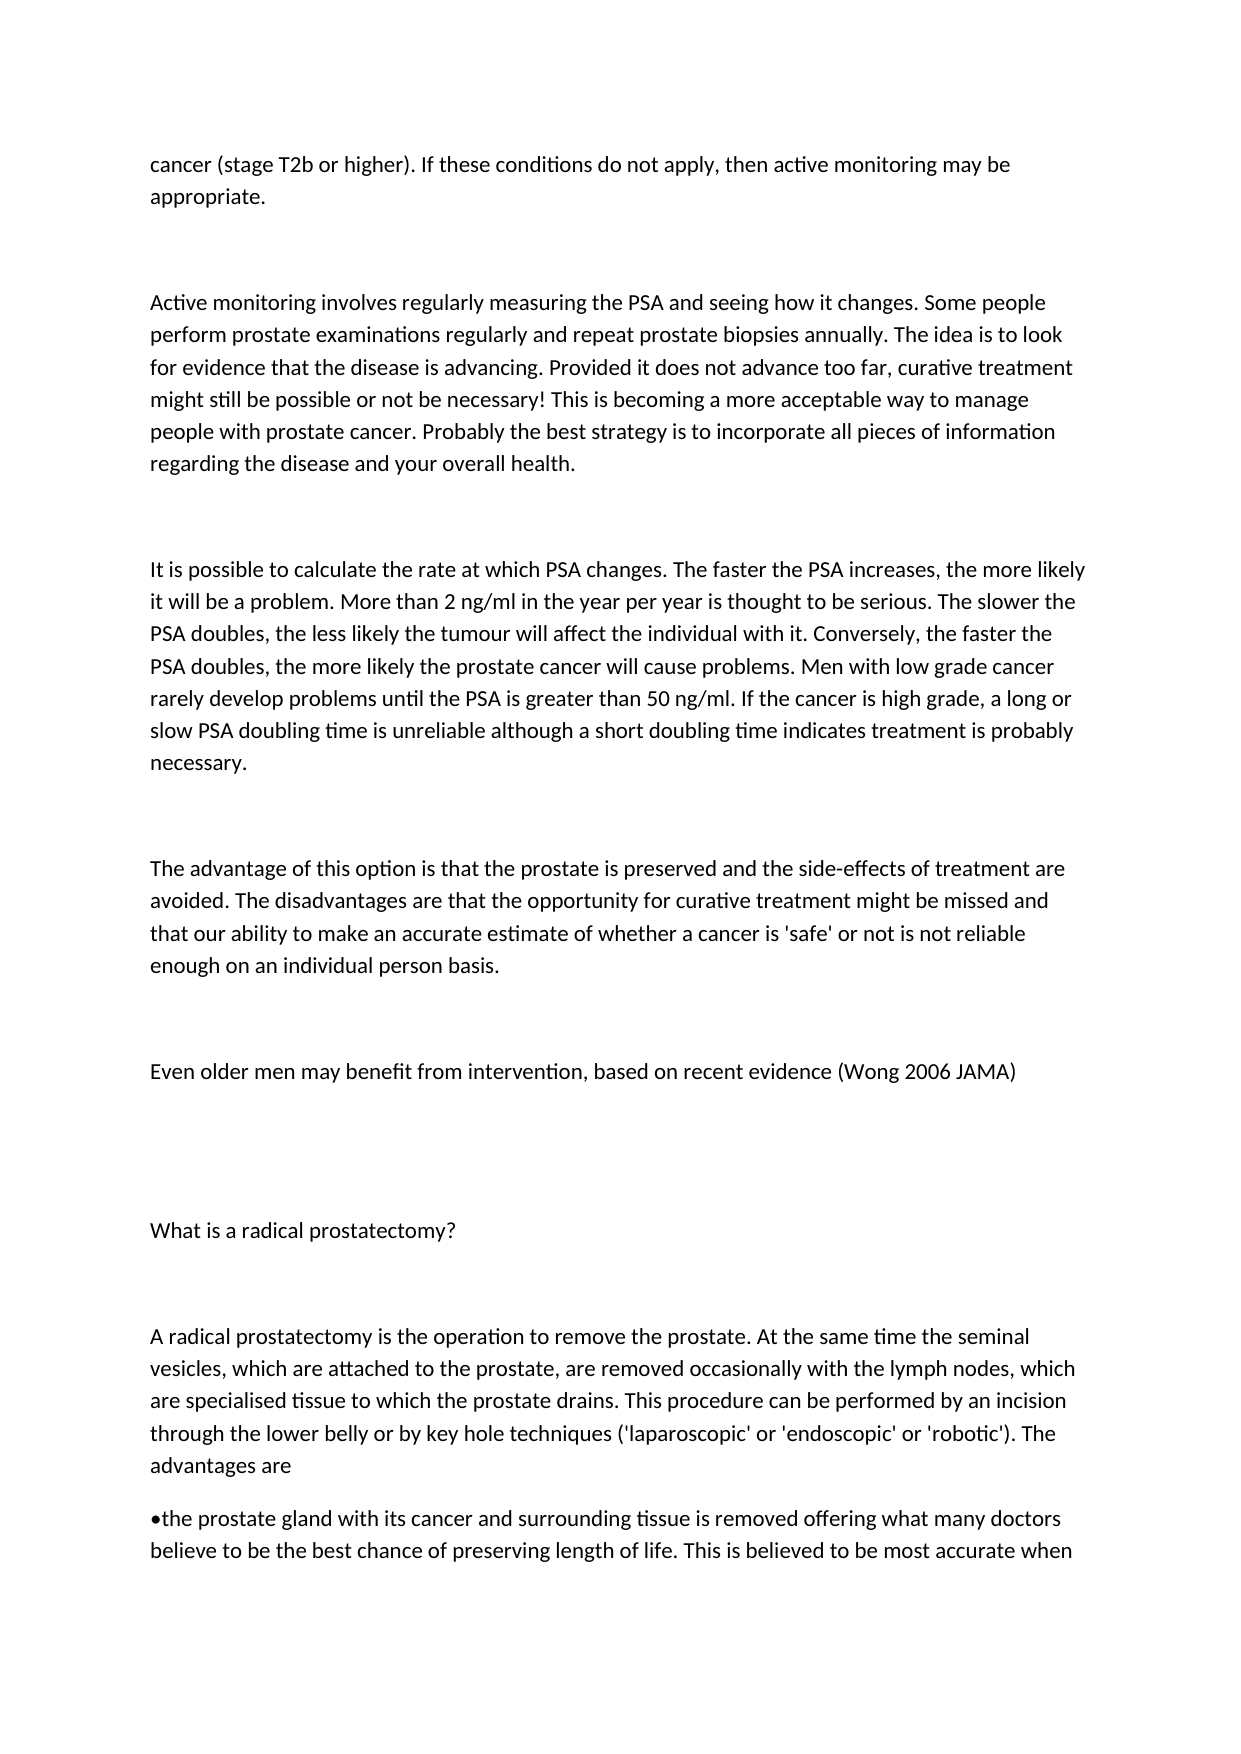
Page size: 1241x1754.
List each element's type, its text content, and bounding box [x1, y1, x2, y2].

text The advantage of this option is that the prostate is preserved and the side-effects of treatment are avoided. The disadvantages are that the opportunity for curative treatment might be missed and that our ability to make an accurate estimate of whether a cancer is 'safe' or not is not reliable enough on an individual person basis. [150, 854, 1090, 979]
text Even older men may benefit from intervention, based on recent evidence (Wong 2006 JAMA) [150, 1057, 1090, 1085]
text A radical prostatectomy is the operation to remove the prostate. At the same time the seminal vesicles, which are attached to the prostate, are removed occasionally with the lymph nodes, which are specialised tissue to which the prostate drains. This procedure can be performed by an incision through the lower belly or by key hole techniques ('laparoscopic' or 'endoscopic' or 'robotic'). The advantages are [150, 1322, 1090, 1479]
text What is a radical prostatectomy? [150, 1216, 1090, 1244]
text It is possible to calculate the rate at which PSA changes. The faster the PSA increases, the more likely it will be a problem. More than 2 ng/ml in the year per year is thought to be serious. The slower the PSA doubles, the less likely the tumour will affect the individual with it. Conversely, the faster the PSA doubles, the more likely the prostate cancer will cause problems. Men with low grade cancer rarely develop problems until the PSA is greater than 50 ng/ml. If the cancer is high grade, a long or slow PSA doubling time is unreliable although a short doubling time indicates treatment is probably necessary. [150, 555, 1090, 776]
text cancer (stage T2b or higher). If these conditions do not apply, then active monitoring may be appropriate. [150, 150, 1090, 210]
text Active monitoring involves regularly measuring the PSA and seeing how it changes. Some people perform prostate examinations regularly and repeat prostate biopsies annually. The idea is to look for evidence that the disease is advancing. Provided it does not advance too far, curative treatment might still be possible or not be necessary! This is becoming a more acceptable way to manage people with prostate cancer. Probably the best strategy is to incorporate all pieces of information regarding the disease and your overall health. [150, 288, 1090, 477]
text •the prostate gland with its cancer and surrounding tissue is removed offering what many doctors believe to be the best chance of preserving length of life. This is believed to be most accurate when [150, 1504, 1090, 1564]
